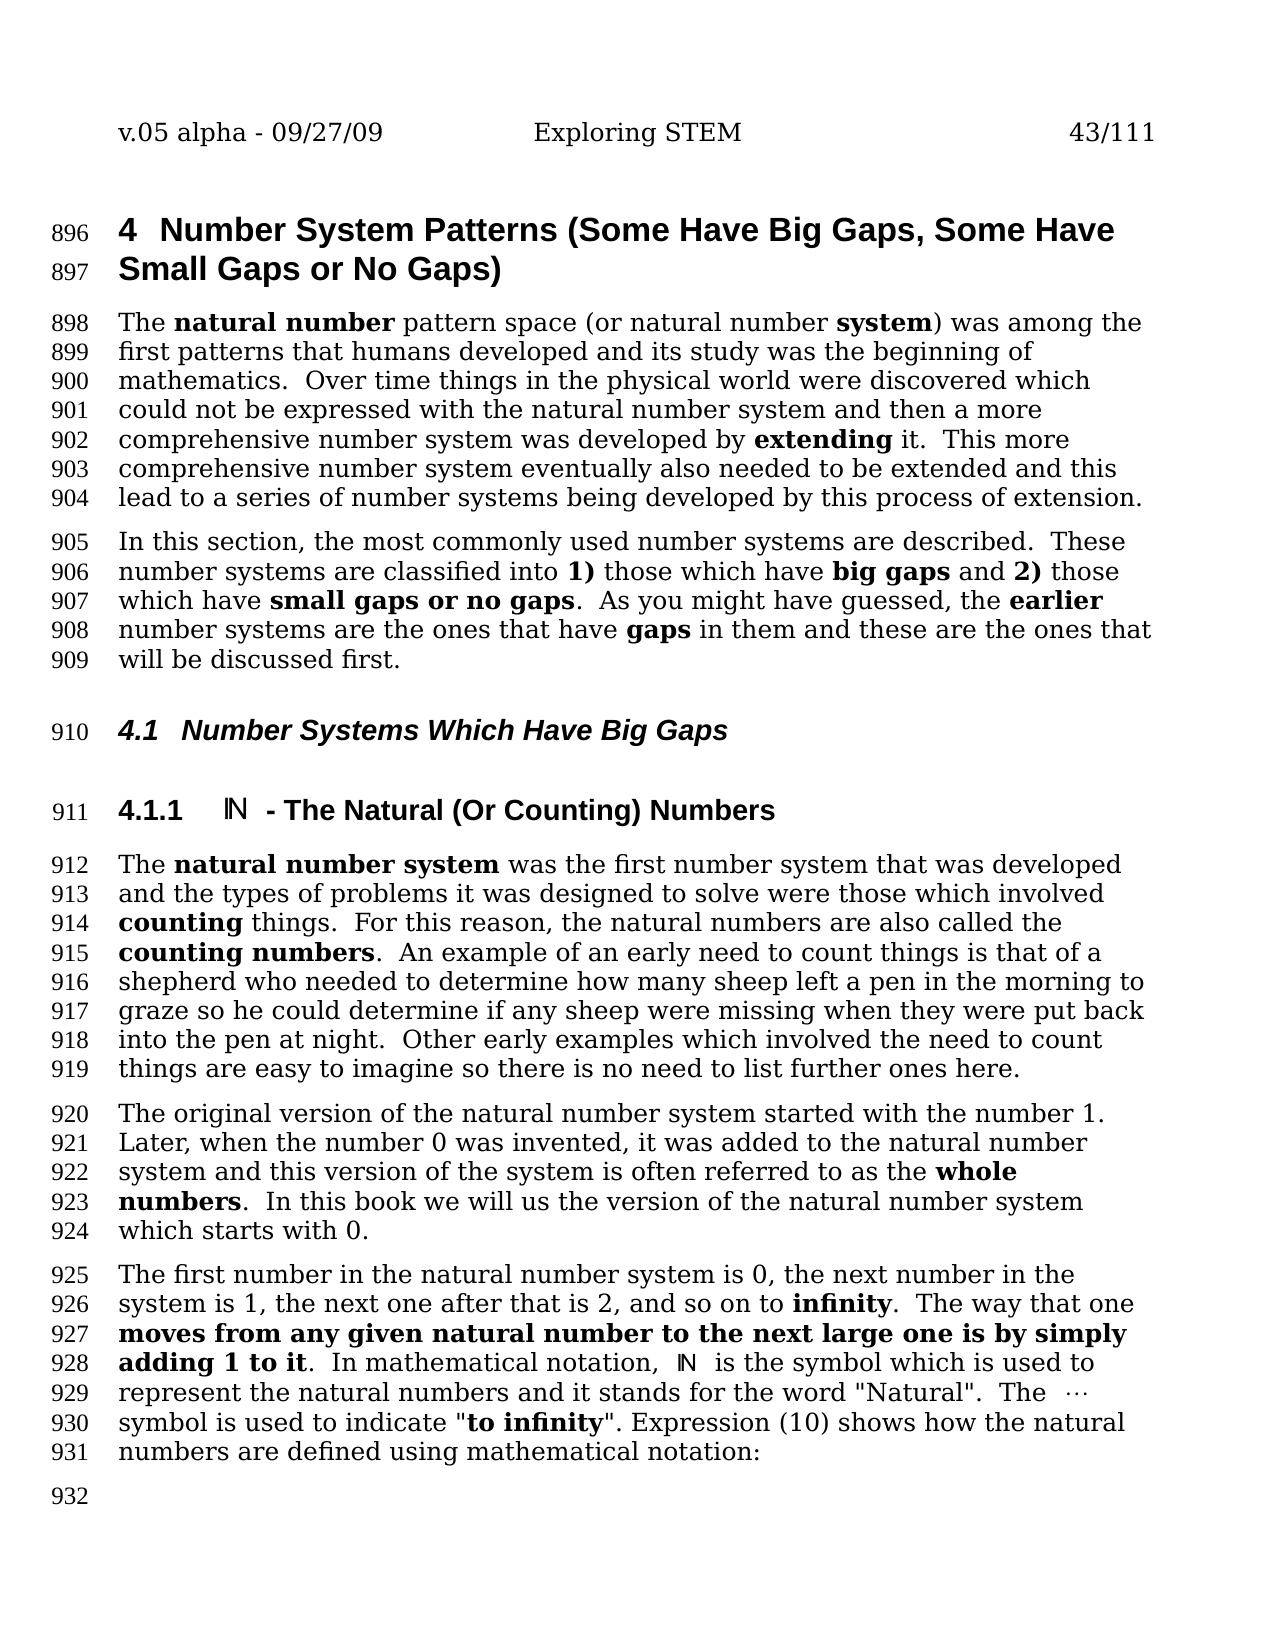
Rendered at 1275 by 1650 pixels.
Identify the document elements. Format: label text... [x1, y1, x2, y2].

subtitle Number System Patterns (Some Have Big Gaps, Some Have Small Gaps or No Gaps) [118, 210, 1157, 287]
text In this section, the most commonly used number systems are described. These number systems are classified into 1) those which have big gaps and 2) those which have small gaps or no gaps. As you might have guessed, the earlier number systems are the ones that have gaps in them and these are the ones that will be discussed first. [118, 528, 1157, 674]
subtitle Number Systems Which Have Big Gaps [118, 713, 1157, 747]
text The natural number pattern space (or natural number system) was among the first patterns that humans developed and its study was the beginning of mathematics. Over time things in the physical world were discovered which could not be expressed with the natural number system and then a more comprehensive number system was developed by extending it. This more comprehensive number system eventually also needed to be extended and this lead to a series of number systems being developed by this process of extension. [118, 308, 1157, 513]
text The original version of the natural number system started with the number 1. Later, when the number 0 was invented, it was added to the natural number system and this version of the system is often referred to as the whole numbers. In this book we will us the version of the natural number system which starts with 0. [118, 1099, 1157, 1245]
text The first number in the natural number system is 0, the next number in the system is 1, the next one after that is 2, and so on to infinity. The way that one moves from any given natural number to the next large one is by simply adding 1 to it. In mathematical notation,is the symbol which is used to represent the natural numbers and it stands for the word "Natural". Thesymbol is used to indicate "to infinity". Expression (10) shows how the natural numbers are defined using mathematical notation: [118, 1260, 1157, 1466]
text The natural number system was the first number system that was developed and the types of problems it was designed to solve were those which involved counting things. For this reason, the natural numbers are also called the counting numbers. An example of an early need to count things is that of a shepherd who needed to determine how many sheep left a pen in the morning to graze so he could determine if any sheep were missing when they were put back into the pen at night. Other early examples which involved the need to count things are easy to imagine so there is no need to list further ones here. [118, 850, 1157, 1084]
subtitle - The Natural (Or Counting) Numbers [118, 792, 1157, 829]
